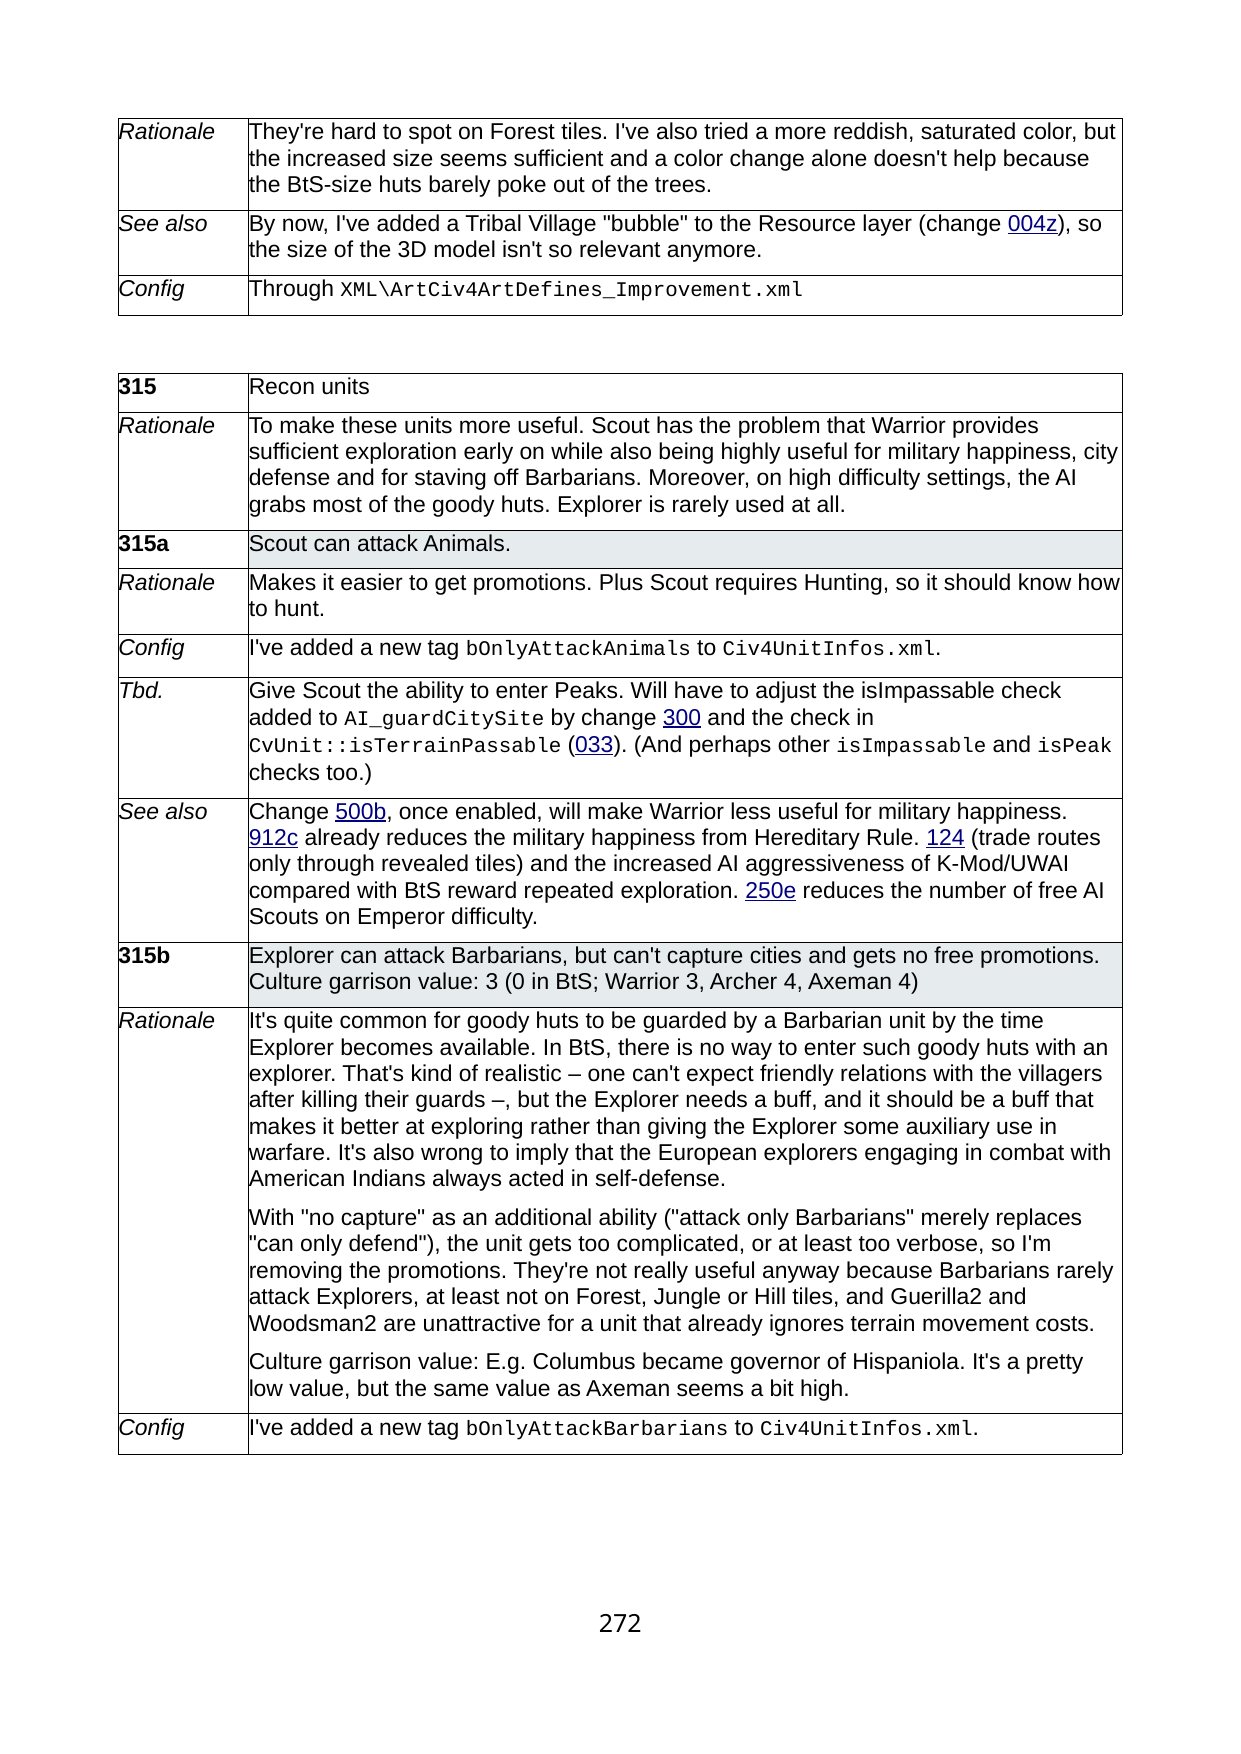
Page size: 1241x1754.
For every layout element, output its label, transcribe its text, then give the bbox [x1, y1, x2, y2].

table_cell 315a [119, 531, 248, 568]
table_cell I've added a new tag bOnlyAttackAnimals to Civ4UnitInfos.xml. [249, 635, 1122, 677]
table_cell By now, I've added a Tribal Village "bubble" to the Resource layer (change 004z), so the size of the 3D model isn't so relevant anymore. [249, 211, 1122, 275]
table_cell It's quite common for goody huts to be guarded by a Barbarian unit by the time Explorer becomes available. In BtS, there is no way to enter such goody huts with an explorer. That's kind of realistic – one can't expect friendly relations with the villagers after killing their guards –, but the Explorer needs a buff, and it should be a buff that makes it better at exploring rather than giving the Explorer some auxiliary use in warfare. It's also wrong to imply that the European explorers engaging in combat with American Indians always acted in self-defense. With "no capture" as an additional ability ("attack only Barbarians" merely replaces "can only defend"), the unit gets too complicated, or at least too verbose, so I'm removing the promotions. They're not really useful anyway because Barbarians rarely attack Explorers, at least not on Forest, Jungle or Hill tiles, and Guerilla2 and Woodsman2 are unattractive for a unit that already ignores terrain movement costs. Culture garrison value: E.g. Columbus became governor of Hispaniola. It's a pretty low value, but the same value as Axeman seems a bit high. [249, 1008, 1122, 1413]
table_cell Explorer can attack Barbarians, but can't capture cities and gets no free promotions. Culture garrison value: 3 (0 in BtS; Warrior 3, Archer 4, Axeman 4) [249, 943, 1122, 1007]
table_cell Rationale [119, 1008, 248, 1413]
table_cell Through XML\ArtCiv4ArtDefines_Improvement.xml [249, 276, 1122, 315]
table_cell 315b [119, 943, 248, 1007]
table_cell To make these units more useful. Scout has the problem that Warrior provides sufficient exploration early on while also being highly useful for military happiness, city defense and for staving off Barbarians. Moreover, on high difficulty settings, the AI grabs most of the goody huts. Explorer is rarely used at all. [249, 413, 1122, 529]
table_cell Config [119, 276, 248, 315]
table_cell Change 500b, once enabled, will make Warrior less useful for military happiness. 912c already reduces the military happiness from Hereditary Rule. 124 (trade routes only through revealed tiles) and the increased AI aggressiveness of K-Mod/UWAI compared with BtS reward repeated exploration. 250e reduces the number of free AI Scouts on Emperor difficulty. [249, 799, 1122, 942]
table_cell Config [119, 1414, 248, 1453]
table_cell They're hard to spot on Forest tiles. I've also tried a more reddish, saturated color, but the increased size seems sufficient and a color change alone doesn't help because the BtS-size huts barely poke out of the trees. [249, 119, 1122, 210]
table_cell Rationale [119, 119, 248, 210]
table_cell Give Scout the ability to enter Peaks. Will have to adjust the isImpassable check added to AI_guardCitySite by change 300 and the check in CvUnit::isTerrainPassable (033). (And perhaps other isImpassable and isPeak checks too.) [249, 678, 1122, 798]
table_cell See also [119, 211, 248, 275]
table_cell I've added a new tag bOnlyAttackBarbarians to Civ4UnitInfos.xml. [249, 1414, 1122, 1453]
table_cell Rationale [119, 569, 248, 633]
table_cell Config [119, 635, 248, 677]
table_cell Makes it easier to get promotions. Plus Scout requires Hunting, so it should know how to hunt. [249, 569, 1122, 633]
table_cell Tbd. [119, 678, 248, 798]
table_cell See also [119, 799, 248, 942]
table_header Recon units [249, 374, 1122, 412]
table_cell Scout can attack Animals. [249, 531, 1122, 568]
table_cell Rationale [119, 413, 248, 529]
table_header 315 [119, 374, 248, 412]
